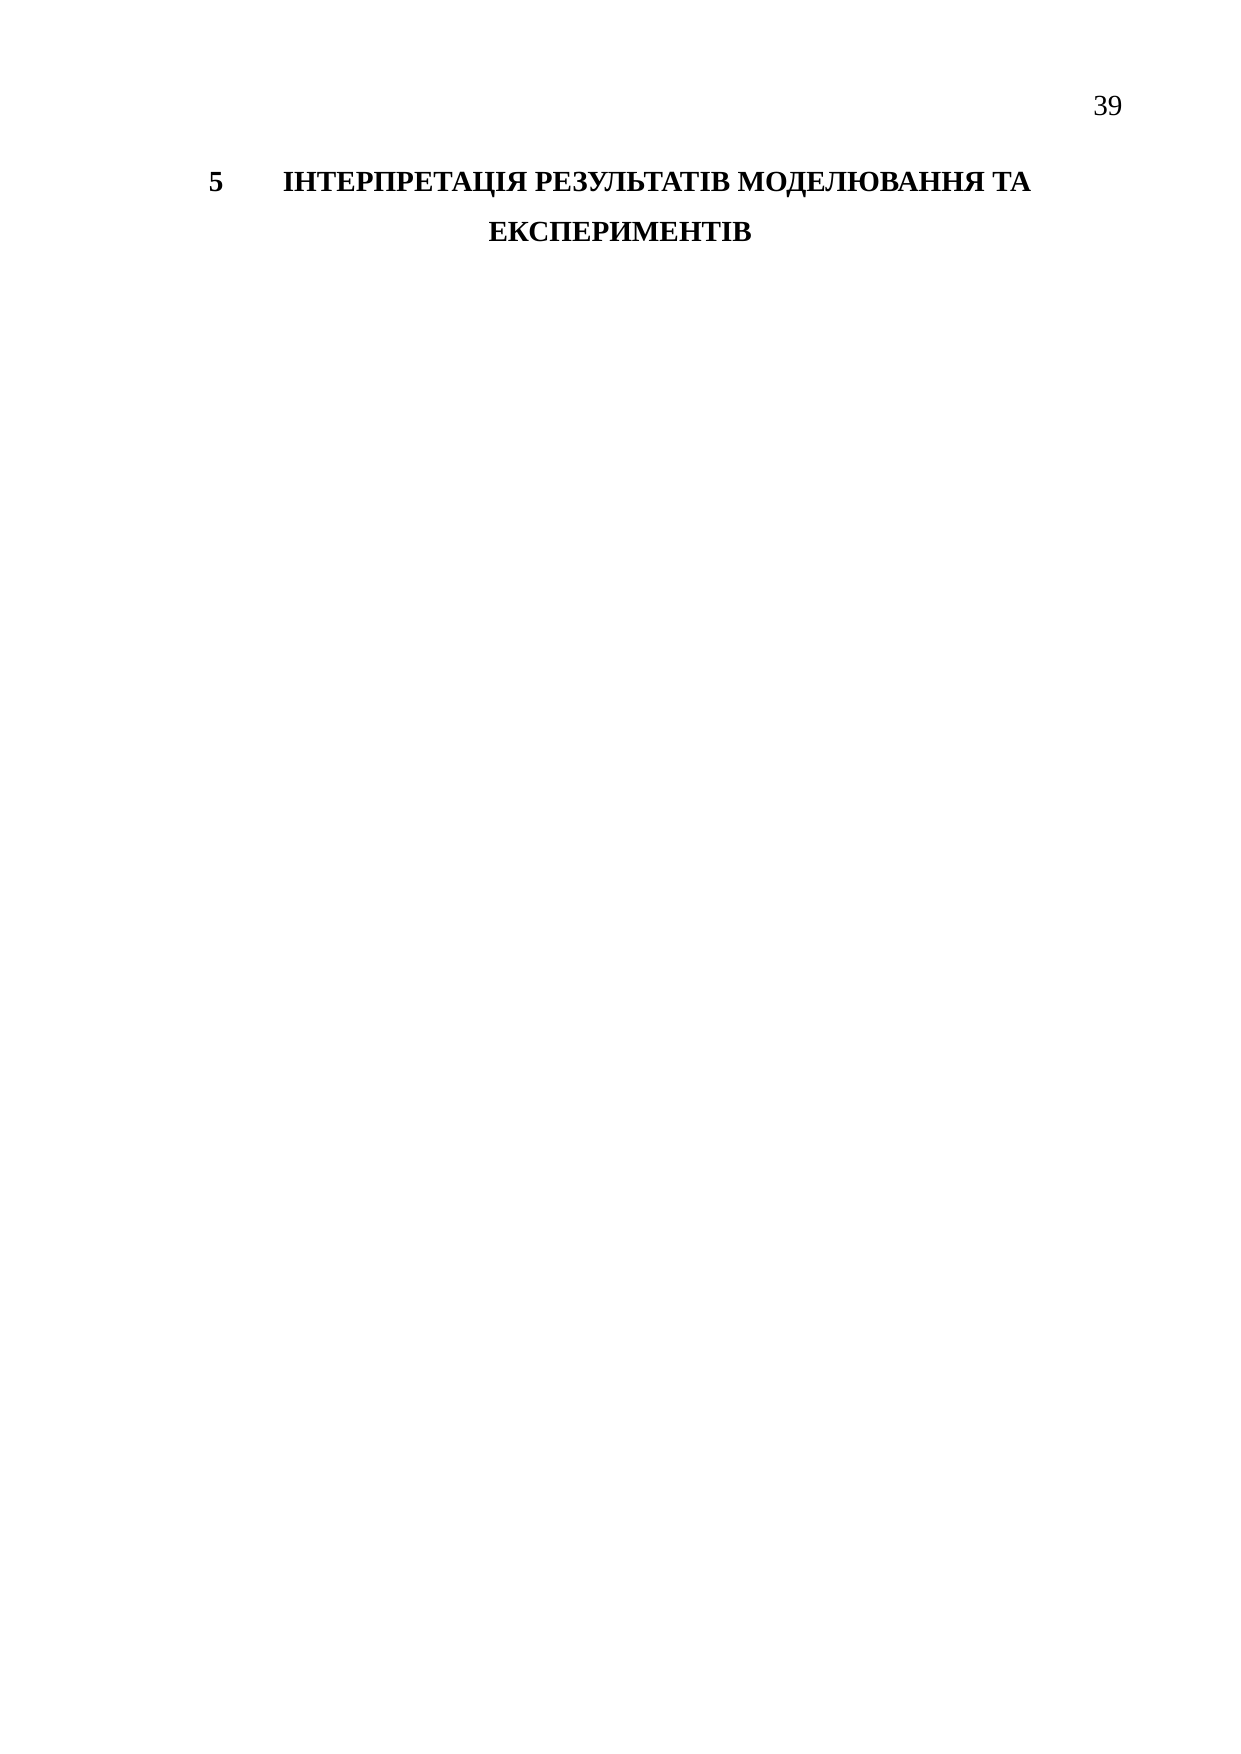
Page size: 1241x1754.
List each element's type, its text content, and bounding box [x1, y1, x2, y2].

subtitle Інтерпретація результатів моделювання та експериментів [118, 164, 1122, 248]
